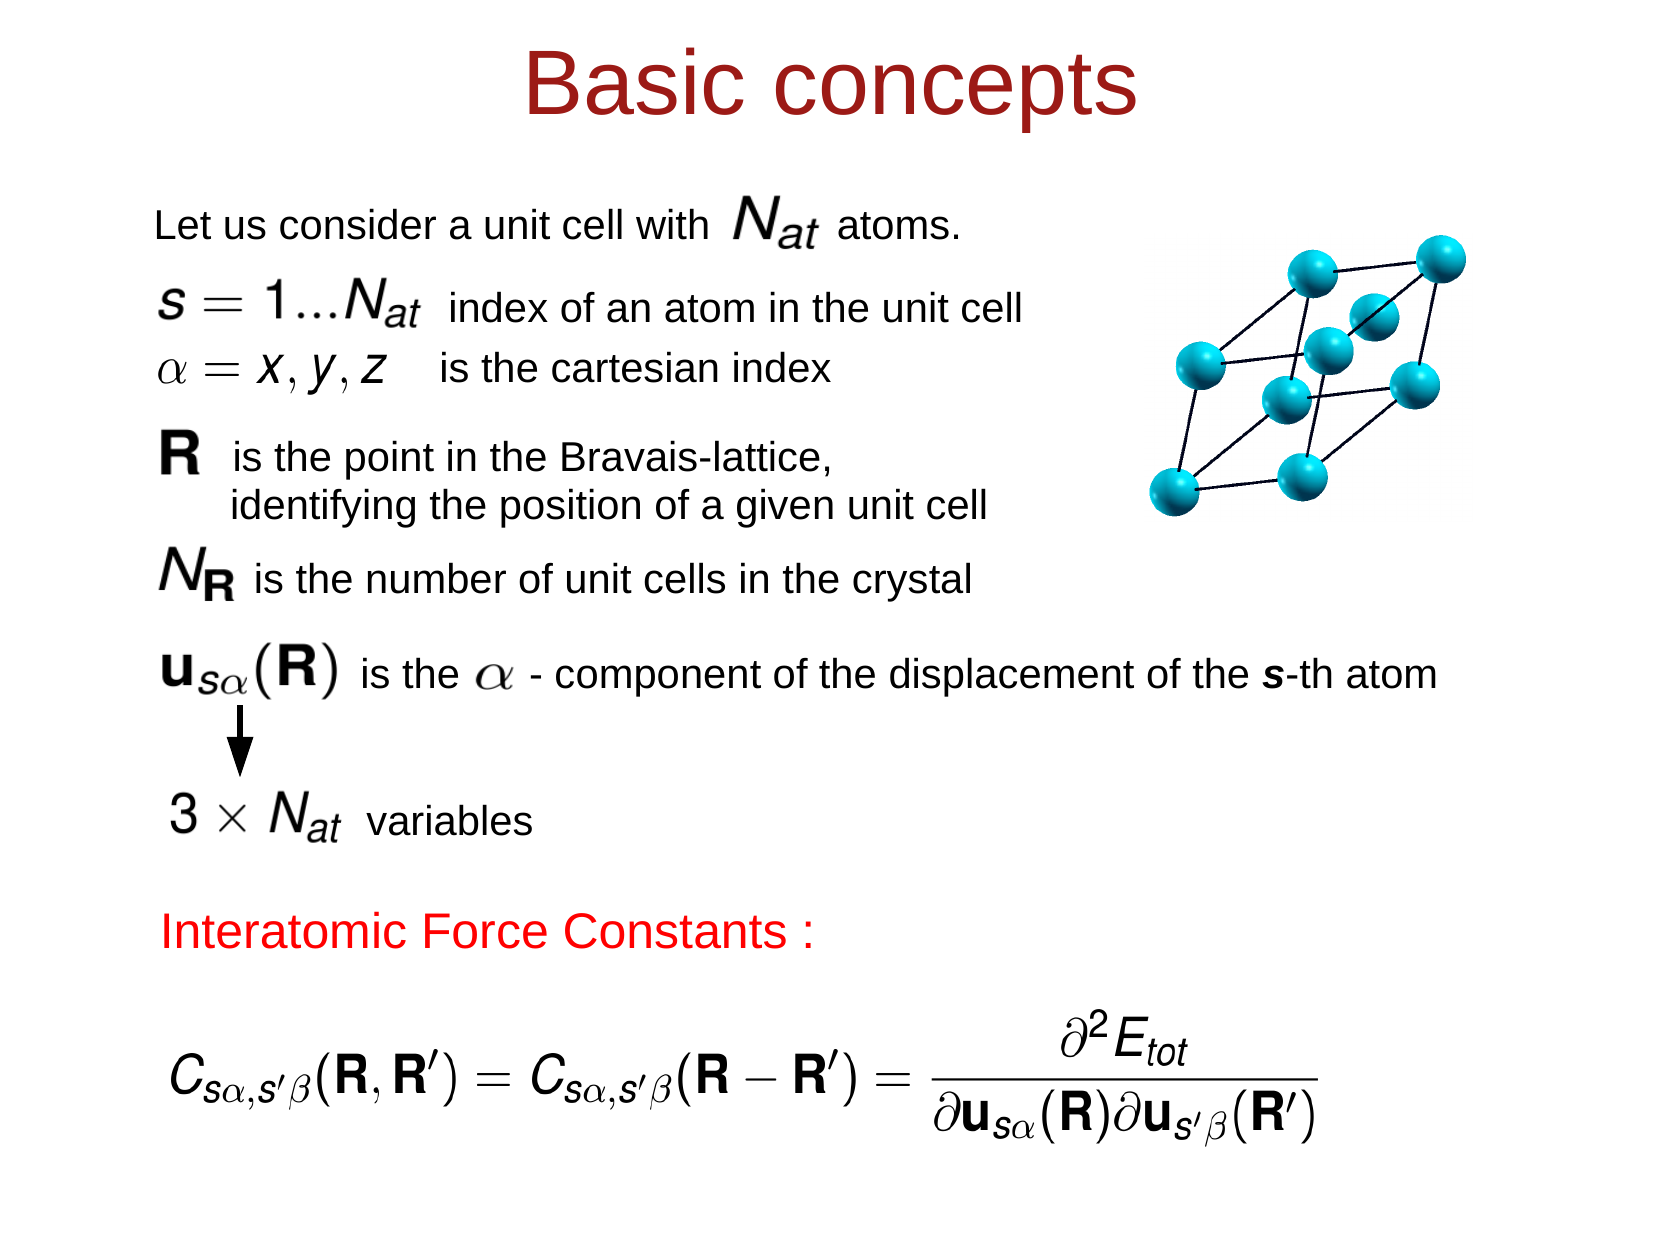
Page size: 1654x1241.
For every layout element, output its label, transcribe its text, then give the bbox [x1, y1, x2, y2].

list variables [295, 798, 718, 903]
picture [165, 777, 348, 850]
picture [1144, 233, 1473, 522]
list index of an atom in the unit cell [354, 284, 1204, 337]
picture [153, 267, 430, 340]
list is the number of unit cells in the crystal [183, 555, 1120, 673]
picture [166, 1004, 1324, 1156]
list is the cartesian index [354, 337, 1204, 455]
picture [465, 673, 526, 699]
picture [147, 421, 214, 487]
list Let us consider a unit cell with atoms. [82, 201, 1571, 319]
picture [158, 635, 289, 706]
list is the point in the Bravais-lattice, identifying the position of a given unit cell [147, 426, 1102, 555]
list Interatomic Force Constants : [75, 903, 991, 1021]
picture [727, 183, 826, 259]
picture [148, 343, 354, 401]
picture [143, 533, 250, 612]
title Basic concepts [86, 0, 1576, 187]
list is the - component of the displacement of the s-th atom [289, 650, 1654, 768]
